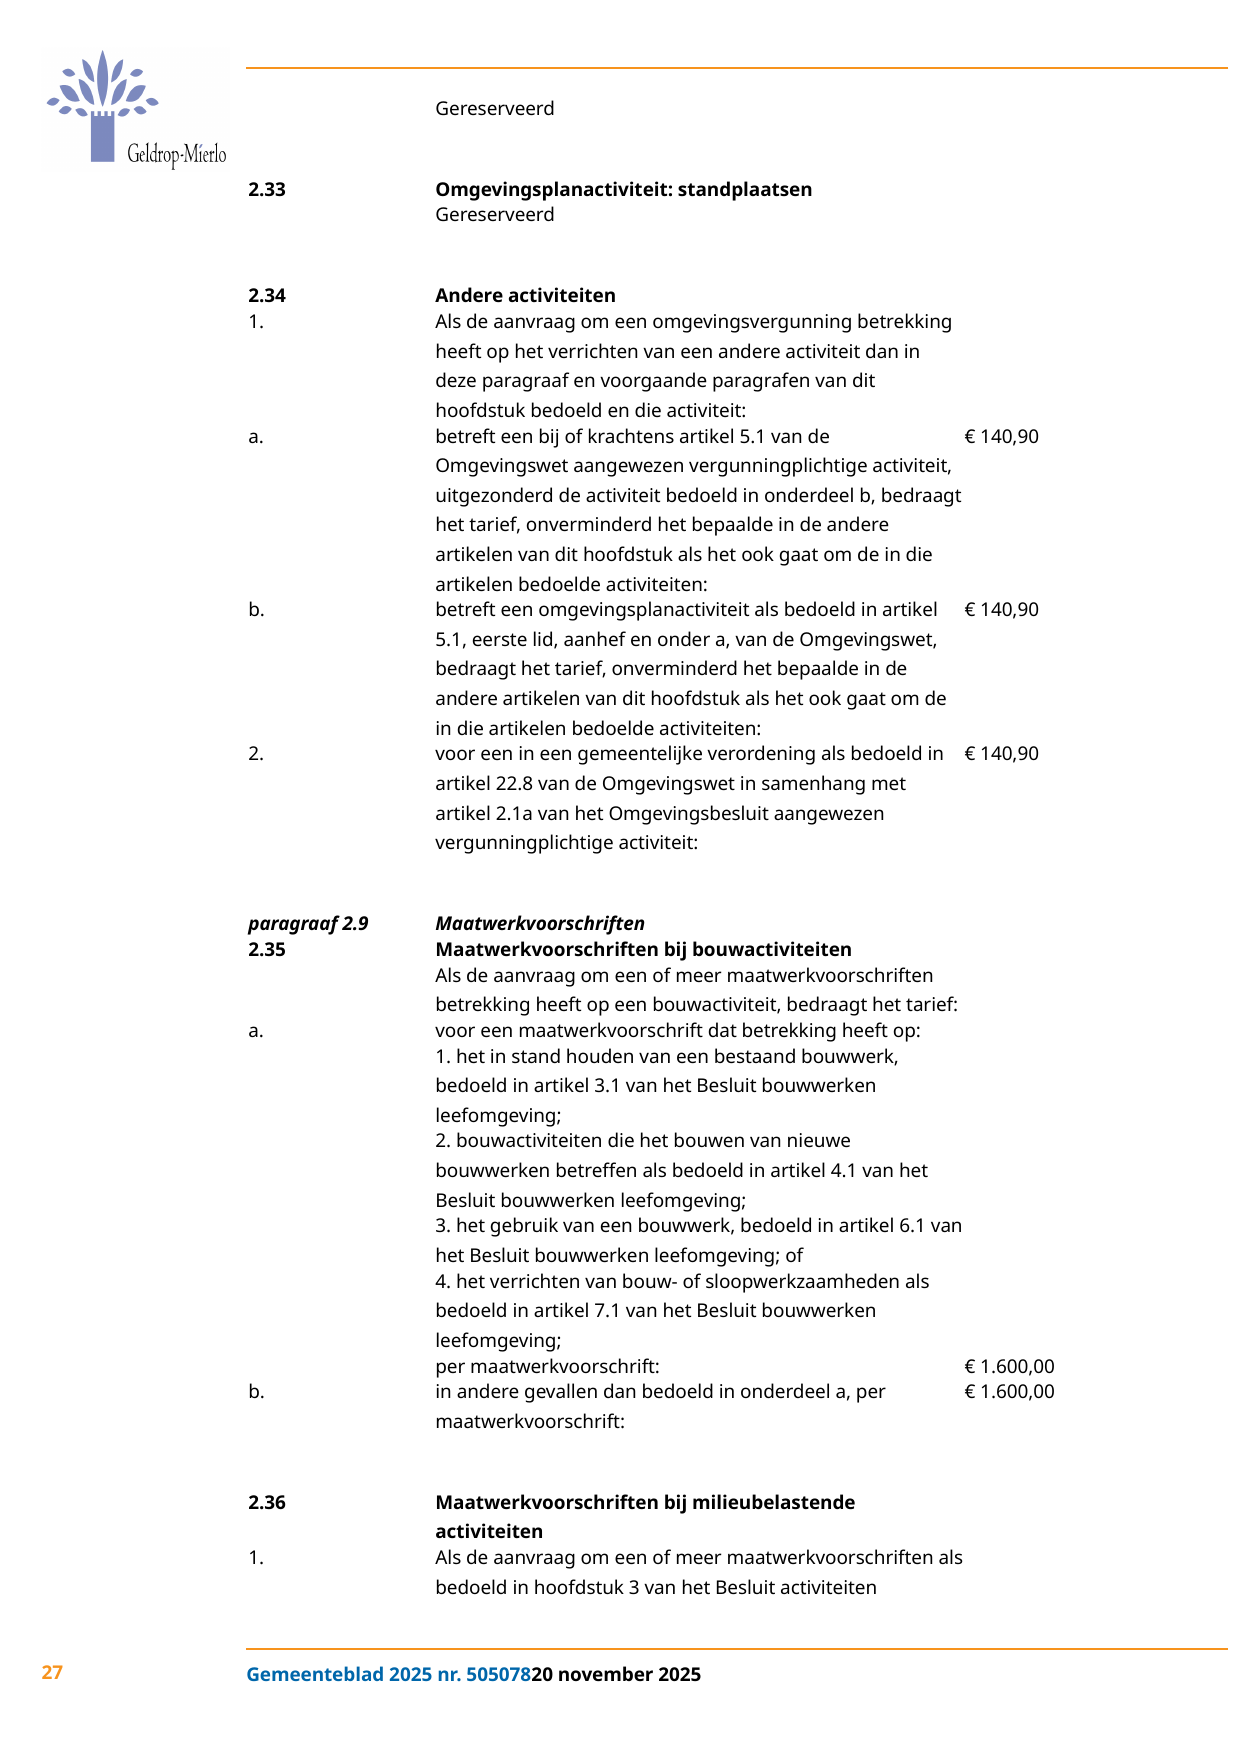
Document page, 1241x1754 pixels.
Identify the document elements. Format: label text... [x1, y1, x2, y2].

table_cell 2.35 [248, 936, 435, 962]
table_cell [964, 1043, 1152, 1128]
table_cell [964, 962, 1152, 1017]
table_cell [964, 1017, 1152, 1043]
table_cell b. [248, 596, 435, 741]
table_cell [248, 1353, 435, 1378]
table_cell betreft een omgevingsplanactiviteit als bedoeld in artikel 5.1, eerste lid, aanhef en onder a, van de Omgevingswet, bedraagt het tarief, onverminderd het bepaalde in de andere artikelen van dit hoofdstuk als het ook gaat om de in die artikelen bedoelde activiteiten: [435, 596, 964, 741]
table_cell [248, 202, 435, 227]
table_cell [964, 1434, 1152, 1489]
table_cell [964, 1545, 1152, 1600]
table_cell Gereserveerd [435, 95, 964, 121]
table_cell Als de aanvraag om een of meer maatwerkvoorschriften als bedoeld in hoofdstuk 3 van het Besluit activiteiten [435, 1545, 964, 1600]
table_cell Maatwerkvoorschriften [435, 910, 964, 936]
table_cell 2.34 [248, 283, 435, 308]
table_cell [964, 283, 1152, 308]
table_cell 1. [248, 1545, 435, 1600]
table_cell Andere activiteiten [435, 283, 964, 308]
table_cell [964, 910, 1152, 936]
table_cell 2.33 [248, 176, 435, 202]
table_cell € 1.600,00 [964, 1353, 1152, 1378]
table_cell [248, 962, 435, 1017]
table_cell [964, 1489, 1152, 1544]
table_cell b. [248, 1379, 435, 1434]
table_cell 2.36 [248, 1489, 435, 1544]
table_cell [964, 1268, 1152, 1353]
table_cell Als de aanvraag om een omgevingsvergunning betrekking heeft op het verrichten van een andere activiteit dan in deze paragraaf en voorgaande paragrafen van dit hoofdstuk bedoeld en die activiteit: [435, 308, 964, 423]
table_cell Omgevingsplanactiviteit: standplaatsen [435, 176, 964, 202]
table_cell 1. het in stand houden van een bestaand bouwwerk, bedoeld in artikel 3.1 van het Besluit bouwwerken leefomgeving; [435, 1043, 964, 1128]
table_cell € 140,90 [964, 741, 1152, 855]
table_cell [964, 176, 1152, 202]
table_cell [248, 1128, 435, 1213]
table_cell [964, 855, 1152, 910]
table_cell [248, 1213, 435, 1268]
table_cell voor een maatwerkvoorschrift dat betrekking heeft op: [435, 1017, 964, 1043]
table_cell Gereserveerd [435, 202, 964, 227]
table_cell € 140,90 [964, 423, 1152, 596]
table_cell 3. het gebruik van een bouwwerk, bedoeld in artikel 6.1 van het Besluit bouwwerken leefomgeving; of [435, 1213, 964, 1268]
table_cell 1. [248, 308, 435, 423]
table_cell [964, 1128, 1152, 1213]
table_cell a. [248, 423, 435, 596]
table_cell [964, 202, 1152, 227]
table_cell [964, 1213, 1152, 1268]
table_cell [248, 95, 435, 121]
table_cell 2. bouwactiviteiten die het bouwen van nieuwe bouwwerken betreffen als bedoeld in artikel 4.1 van het Besluit bouwwerken leefomgeving; [435, 1128, 964, 1213]
table_cell [248, 1043, 435, 1128]
table_cell [435, 227, 964, 283]
table_cell per maatwerkvoorschrift: [435, 1353, 964, 1378]
table_cell [248, 1434, 435, 1489]
table_cell € 1.600,00 [964, 1379, 1152, 1434]
table_cell betreft een bij of krachtens artikel 5.1 van de Omgevingswet aangewezen vergunningplichtige activiteit, uitgezonderd de activiteit bedoeld in onderdeel b, bedraagt het tarief, onverminderd het bepaalde in de andere artikelen van dit hoofdstuk als het ook gaat om de in die artikelen bedoelde activiteiten: [435, 423, 964, 596]
table_cell in andere gevallen dan bedoeld in onderdeel a, per maatwerkvoorschrift: [435, 1379, 964, 1434]
table_cell [964, 936, 1152, 962]
table_cell € 140,90 [964, 596, 1152, 741]
table_cell [435, 855, 964, 910]
table_cell voor een in een gemeentelijke verordening als bedoeld in artikel 22.8 van de Omgevingswet in samenhang met artikel 2.1a van het Omgevingsbesluit aangewezen vergunningplichtige activiteit: [435, 741, 964, 855]
table_cell 4. het verrichten van bouw- of sloopwerkzaamheden als bedoeld in artikel 7.1 van het Besluit bouwwerken leefomgeving; [435, 1268, 964, 1353]
table_cell [964, 121, 1152, 176]
table_cell [248, 121, 435, 176]
table_cell [248, 855, 435, 910]
table_cell [964, 227, 1152, 283]
table_cell Maatwerkvoorschriften bij milieubelastende activiteiten [435, 1489, 964, 1544]
table_cell a. [248, 1017, 435, 1043]
table_cell Als de aanvraag om een of meer maatwerkvoorschriften betrekking heeft op een bouwactiviteit, bedraagt het tarief: [435, 962, 964, 1017]
table_cell Maatwerkvoorschriften bij bouwactiviteiten [435, 936, 964, 962]
table_cell [248, 227, 435, 283]
table_cell paragraaf 2.9 [248, 910, 435, 936]
table_cell [964, 95, 1152, 121]
table_cell [964, 308, 1152, 423]
table_cell [435, 121, 964, 176]
table_cell [248, 1268, 435, 1353]
table_cell 2. [248, 741, 435, 855]
picture [41, 47, 231, 172]
table_cell [435, 1434, 964, 1489]
